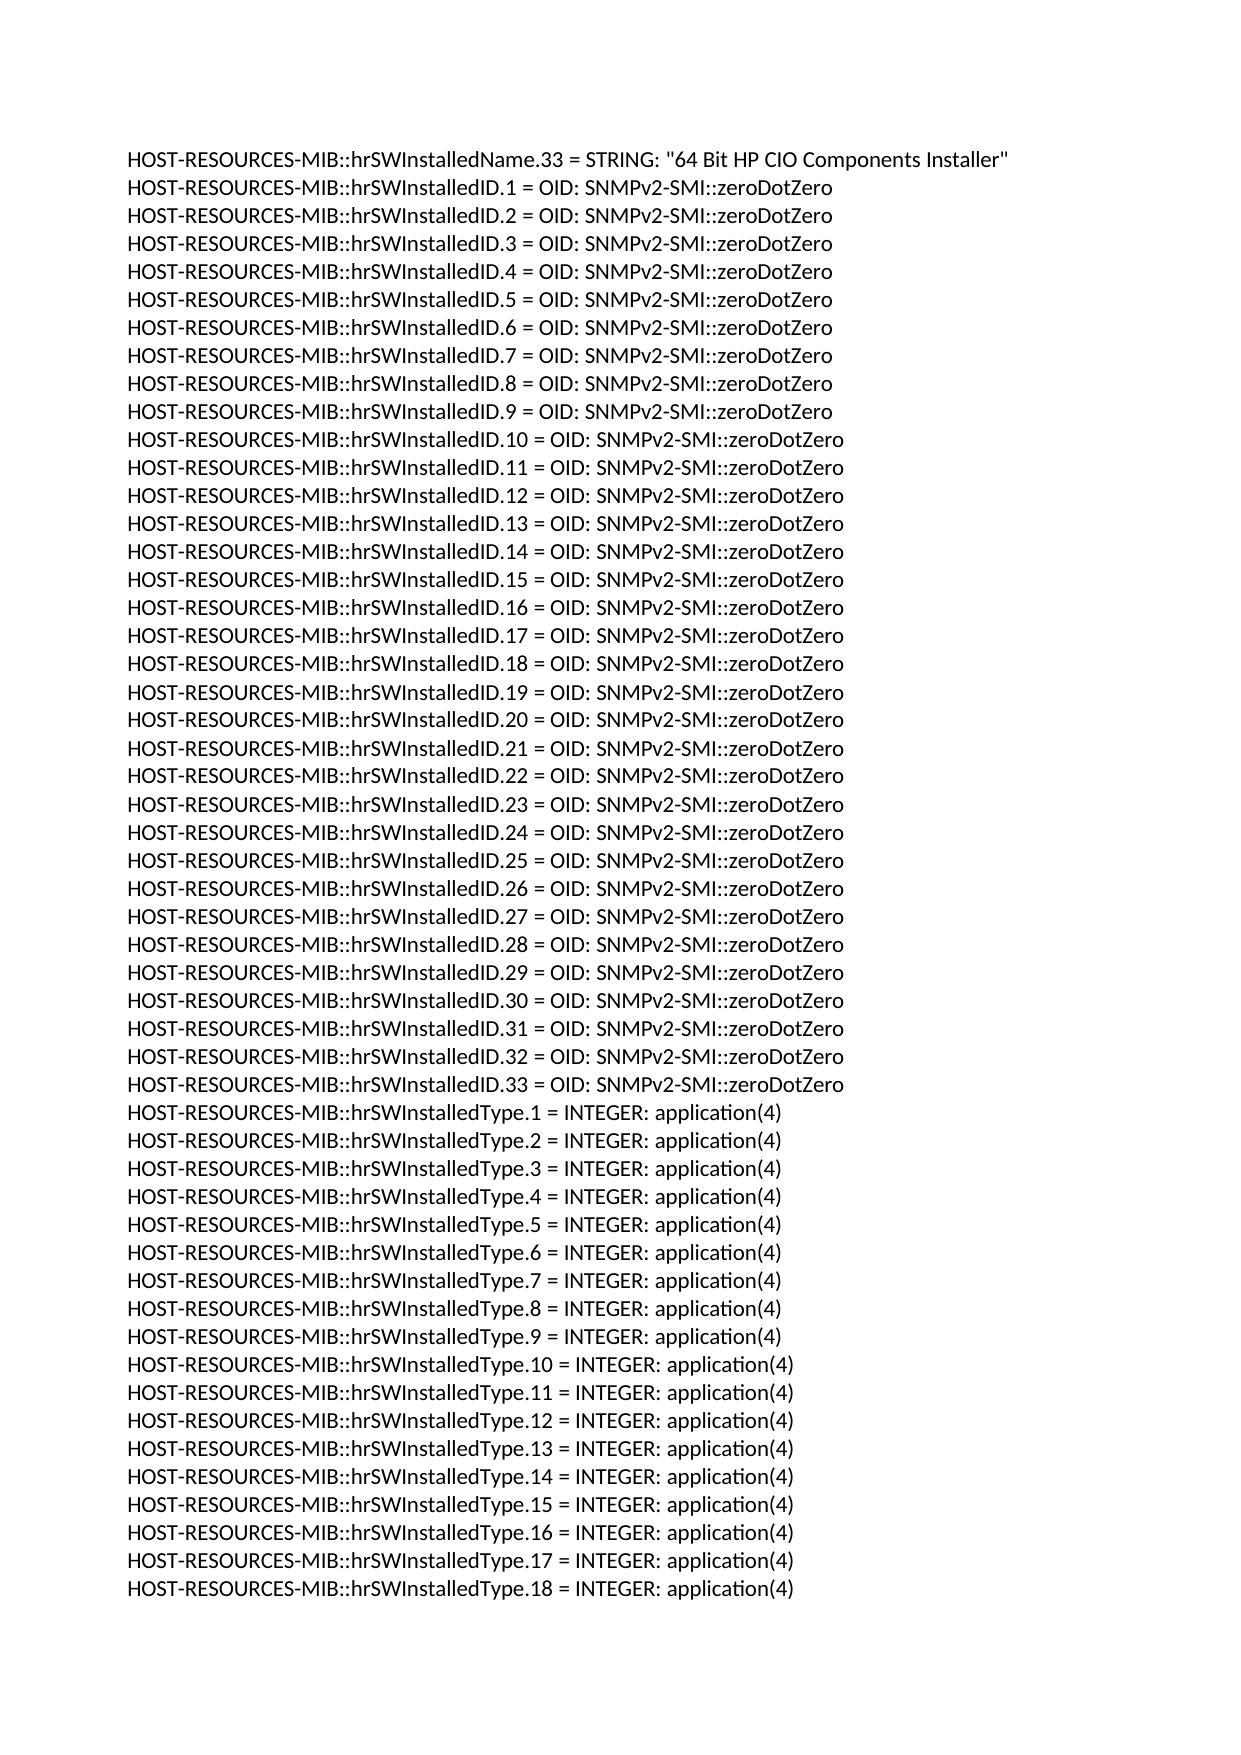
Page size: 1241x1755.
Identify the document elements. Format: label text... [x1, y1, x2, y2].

text HOST-RESOURCES-MIB::hrSWInstalledName.33 = STRING: "64 Bit HP CIO Components Installer" HOST-RESOURCES-MIB::hrSWInstalledID.1 = OID: SNMPv2-SMI::zeroDotZero [127, 145, 1029, 201]
text HOST-RESOURCES-MIB::hrSWInstalledID.2 = OID: SNMPv2-SMI::zeroDotZero HOST-RESOURCES-MIB::hrSWInstalledID.3 = OID: SNMPv2-SMI::zeroDotZero HOST-RESOURCES-MIB::hrSWInstalledID.4 = OID: SNMPv2-SMI::zeroDotZero HOST-RESOURCES-MIB::hrSWInstalledID.5 = OID: SNMPv2-SMI::zeroDotZero HOST-RESOURCES-MIB::hrSWInstalledID.6 = OID: SNMPv2-SMI::zeroDotZero HOST-RESOURCES-MIB::hrSWInstalledID.7 = OID: SNMPv2-SMI::zeroDotZero HOST-RESOURCES-MIB::hrSWInstalledID.8 = OID: SNMPv2-SMI::zeroDotZero HOST-RESOURCES-MIB::hrSWInstalledID.9 = OID: SNMPv2-SMI::zeroDotZero HOST-RESOURCES-MIB::hrSWInstalledID.10 = OID: SNMPv2-SMI::zeroDotZero HOST-RESOURCES-MIB::hrSWInstalledID.11 = OID: SNMPv2-SMI::zeroDotZero HOST-RESOURCES-MIB::hrSWInstalledID.12 = OID: SNMPv2-SMI::zeroDotZero HOST-RESOURCES-MIB::hrSWInstalledID.13 = OID: SNMPv2-SMI::zeroDotZero HOST-RESOURCES-MIB::hrSWInstalledID.14 = OID: SNMPv2-SMI::zeroDotZero HOST-RESOURCES-MIB::hrSWInstalledID.15 = OID: SNMPv2-SMI::zeroDotZero HOST-RESOURCES-MIB::hrSWInstalledID.16 = OID: SNMPv2-SMI::zeroDotZero HOST-RESOURCES-MIB::hrSWInstalledID.17 = OID: SNMPv2-SMI::zeroDotZero HOST-RESOURCES-MIB::hrSWInstalledID.18 = OID: SNMPv2-SMI::zeroDotZero HOST-RESOURCES-MIB::hrSWInstalledID.19 = OID: SNMPv2-SMI::zeroDotZero HOST-RESOURCES-MIB::hrSWInstalledID.20 = OID: SNMPv2-SMI::zeroDotZero HOST-RESOURCES-MIB::hrSWInstalledID.21 = OID: SNMPv2-SMI::zeroDotZero HOST-RESOURCES-MIB::hrSWInstalledID.22 = OID: SNMPv2-SMI::zeroDotZero HOST-RESOURCES-MIB::hrSWInstalledID.23 = OID: SNMPv2-SMI::zeroDotZero HOST-RESOURCES-MIB::hrSWInstalledID.24 = OID: SNMPv2-SMI::zeroDotZero HOST-RESOURCES-MIB::hrSWInstalledID.25 = OID: SNMPv2-SMI::zeroDotZero HOST-RESOURCES-MIB::hrSWInstalledID.26 = OID: SNMPv2-SMI::zeroDotZero HOST-RESOURCES-MIB::hrSWInstalledID.27 = OID: SNMPv2-SMI::zeroDotZero HOST-RESOURCES-MIB::hrSWInstalledID.28 = OID: SNMPv2-SMI::zeroDotZero HOST-RESOURCES-MIB::hrSWInstalledID.29 = OID: SNMPv2-SMI::zeroDotZero HOST-RESOURCES-MIB::hrSWInstalledID.30 = OID: SNMPv2-SMI::zeroDotZero HOST-RESOURCES-MIB::hrSWInstalledID.31 = OID: SNMPv2-SMI::zeroDotZero HOST-RESOURCES-MIB::hrSWInstalledID.32 = OID: SNMPv2-SMI::zeroDotZero HOST-RESOURCES-MIB::hrSWInstalledID.33 = OID: SNMPv2-SMI::zeroDotZero HOST-RESOURCES-MIB::hrSWInstalledType.1 = INTEGER: application(4) [127, 201, 864, 1126]
text HOST-RESOURCES-MIB::hrSWInstalledType.2 = INTEGER: application(4) HOST-RESOURCES-MIB::hrSWInstalledType.3 = INTEGER: application(4) HOST-RESOURCES-MIB::hrSWInstalledType.4 = INTEGER: application(4) HOST-RESOURCES-MIB::hrSWInstalledType.5 = INTEGER: application(4) HOST-RESOURCES-MIB::hrSWInstalledType.6 = INTEGER: application(4) HOST-RESOURCES-MIB::hrSWInstalledType.7 = INTEGER: application(4) HOST-RESOURCES-MIB::hrSWInstalledType.8 = INTEGER: application(4) HOST-RESOURCES-MIB::hrSWInstalledType.9 = INTEGER: application(4) HOST-RESOURCES-MIB::hrSWInstalledType.10 = INTEGER: application(4) HOST-RESOURCES-MIB::hrSWInstalledType.11 = INTEGER: application(4) HOST-RESOURCES-MIB::hrSWInstalledType.12 = INTEGER: application(4) HOST-RESOURCES-MIB::hrSWInstalledType.13 = INTEGER: application(4) HOST-RESOURCES-MIB::hrSWInstalledType.14 = INTEGER: application(4) HOST-RESOURCES-MIB::hrSWInstalledType.15 = INTEGER: application(4) HOST-RESOURCES-MIB::hrSWInstalledType.16 = INTEGER: application(4) HOST-RESOURCES-MIB::hrSWInstalledType.17 = INTEGER: application(4) HOST-RESOURCES-MIB::hrSWInstalledType.18 = INTEGER: application(4) [127, 1126, 813, 1602]
